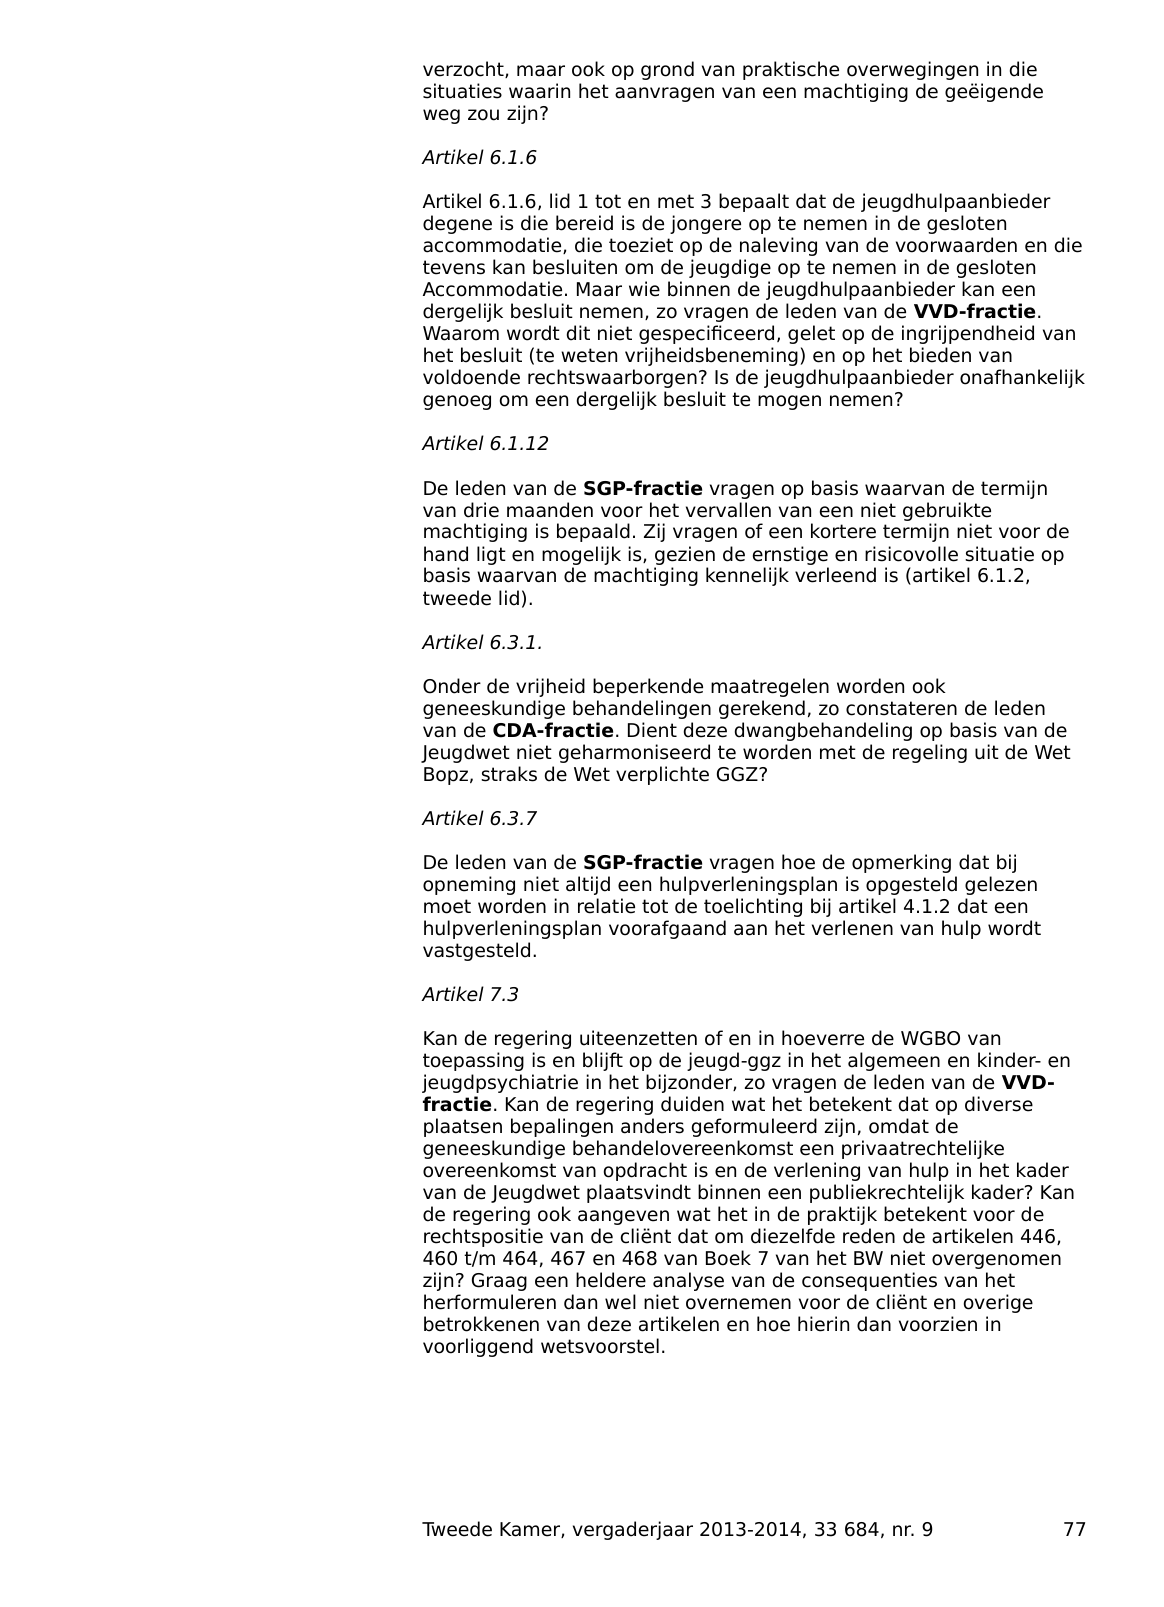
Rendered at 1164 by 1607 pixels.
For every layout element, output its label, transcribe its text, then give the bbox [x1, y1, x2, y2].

text Onder de vrijheid beperkende maatregelen worden ook geneeskundige behandelingen gerekend, zo constateren de leden van de CDA-fractie. Dient deze dwangbehandeling op basis van de Jeugdwet niet geharmoniseerd te worden met de regeling uit de Wet Bopz, straks de Wet verplichte GGZ? [422, 676, 1087, 786]
text Accommodatie. Maar wie binnen de jeugdhulpaanbieder kan een dergelijk besluit nemen, zo vragen de leden van de VVD-fractie. Waarom wordt dit niet gespecificeerd, gelet op de ingrijpendheid van het besluit (te weten vrijheidsbeneming) en op het bieden van voldoende rechtswaarborgen? Is de jeugdhulpaanbieder onafhankelijk genoeg om een dergelijk besluit te mogen nemen? [422, 279, 1087, 411]
subtitle Artikel 7.3 [422, 984, 1087, 1006]
text Kan de regering uiteenzetten of en in hoeverre de WGBO van toepassing is en blijft op de jeugd-ggz in het algemeen en kinder- en jeugdpsychiatrie in het bijzonder, zo vragen de leden van de VVD-fractie. Kan de regering duiden wat het betekent dat op diverse plaatsen bepalingen anders geformuleerd zijn, omdat de geneeskundige behandelovereenkomst een privaatrechtelijke overeenkomst van opdracht is en de verlening van hulp in het kader van de Jeugdwet plaatsvindt binnen een publiekrechtelijk kader? Kan de regering ook aangeven wat het in de praktijk betekent voor de rechtspositie van de cliënt dat om diezelfde reden de artikelen 446, 460 t/m 464, 467 en 468 van Boek 7 van het BW niet overgenomen zijn? Graag een heldere analyse van de consequenties van het herformuleren dan wel niet overnemen voor de cliënt en overige betrokkenen van deze artikelen en hoe hierin dan voorzien in voorliggend wetsvoorstel. [422, 1028, 1087, 1358]
text De leden van de SGP-fractie vragen hoe de opmerking dat bij opneming niet altijd een hulpverleningsplan is opgesteld gelezen moet worden in relatie tot de toelichting bij artikel 4.1.2 dat een hulpverleningsplan voorafgaand aan het verlenen van hulp wordt vastgesteld. [422, 852, 1087, 962]
text De leden van de SGP-fractie vragen op basis waarvan de termijn van drie maanden voor het vervallen van een niet gebruikte machtiging is bepaald. Zij vragen of een kortere termijn niet voor de hand ligt en mogelijk is, gezien de ernstige en risicovolle situatie op basis waarvan de machtiging kennelijk verleend is (artikel 6.1.2, tweede lid). [422, 477, 1087, 609]
text Artikel 6.1.6, lid 1 tot en met 3 bepaalt dat de jeugdhulpaanbieder degene is die bereid is de jongere op te nemen in de gesloten accommodatie, die toeziet op de naleving van de voorwaarden en die tevens kan besluiten om de jeugdige op te nemen in de gesloten [422, 191, 1087, 279]
subtitle Artikel 6.1.12 [422, 433, 1087, 455]
subtitle Artikel 6.3.1. [422, 632, 1087, 653]
text verzocht, maar ook op grond van praktische overwegingen in die situaties waarin het aanvragen van een machtiging de geëigende weg zou zijn? [422, 59, 1087, 125]
subtitle Artikel 6.3.7 [422, 808, 1087, 830]
subtitle Artikel 6.1.6 [422, 147, 1087, 169]
